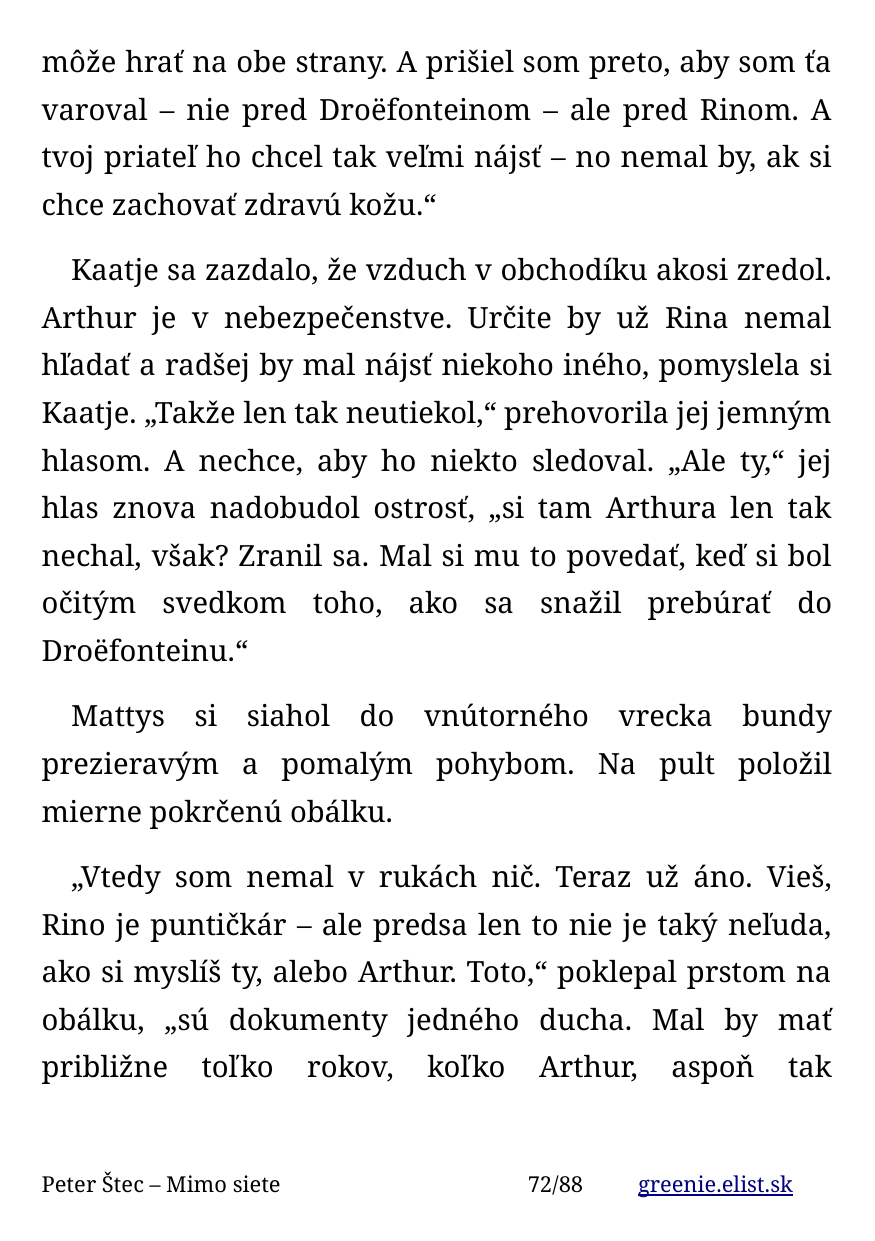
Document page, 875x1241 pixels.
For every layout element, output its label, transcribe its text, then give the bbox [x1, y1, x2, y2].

text Kaatje sa zazdalo, že vzduch v obchodíku akosi zredol. Arthur je v nebezpečenstve. Určite by už Rina nemal hľadať a radšej by mal nájsť niekoho iného, pomyslela si Kaatje. „Takže len tak neutiekol,“ prehovorila jej jemným hlasom. A nechce, aby ho niekto sledoval. „Ale ty,“ jej hlas znova nadobudol ostrosť, „si tam Arthura len tak nechal, však? Zranil sa. Mal si mu to povedať, keď si bol očitým svedkom toho, ako sa snažil prebúrať do Droëfonteinu.“ [41, 249, 833, 670]
text môže hrať na obe strany. A prišiel som preto, aby som ťa varoval – nie pred Droëfonteinom – ale pred Rinom. A tvoj priateľ ho chcel tak veľmi nájsť – no nemal by, ak si chce zachovať zdravú kožu.“ [41, 41, 833, 224]
text Mattys si siahol do vnútorného vrecka bundy prezieravým a pomalým pohybom. Na pult položil mierne pokrčenú obálku. [41, 696, 833, 831]
text „Vtedy som nemal v rukách nič. Teraz už áno. Vieš, Rino je puntičkár – ale predsa len to nie je taký neľuda, ako si myslíš ty, alebo Arthur. Toto,“ poklepal prstom na obálku, „sú dokumenty jedného ducha. Mal by mať približne toľko rokov, koľko Arthur, aspoň tak [41, 856, 833, 1086]
